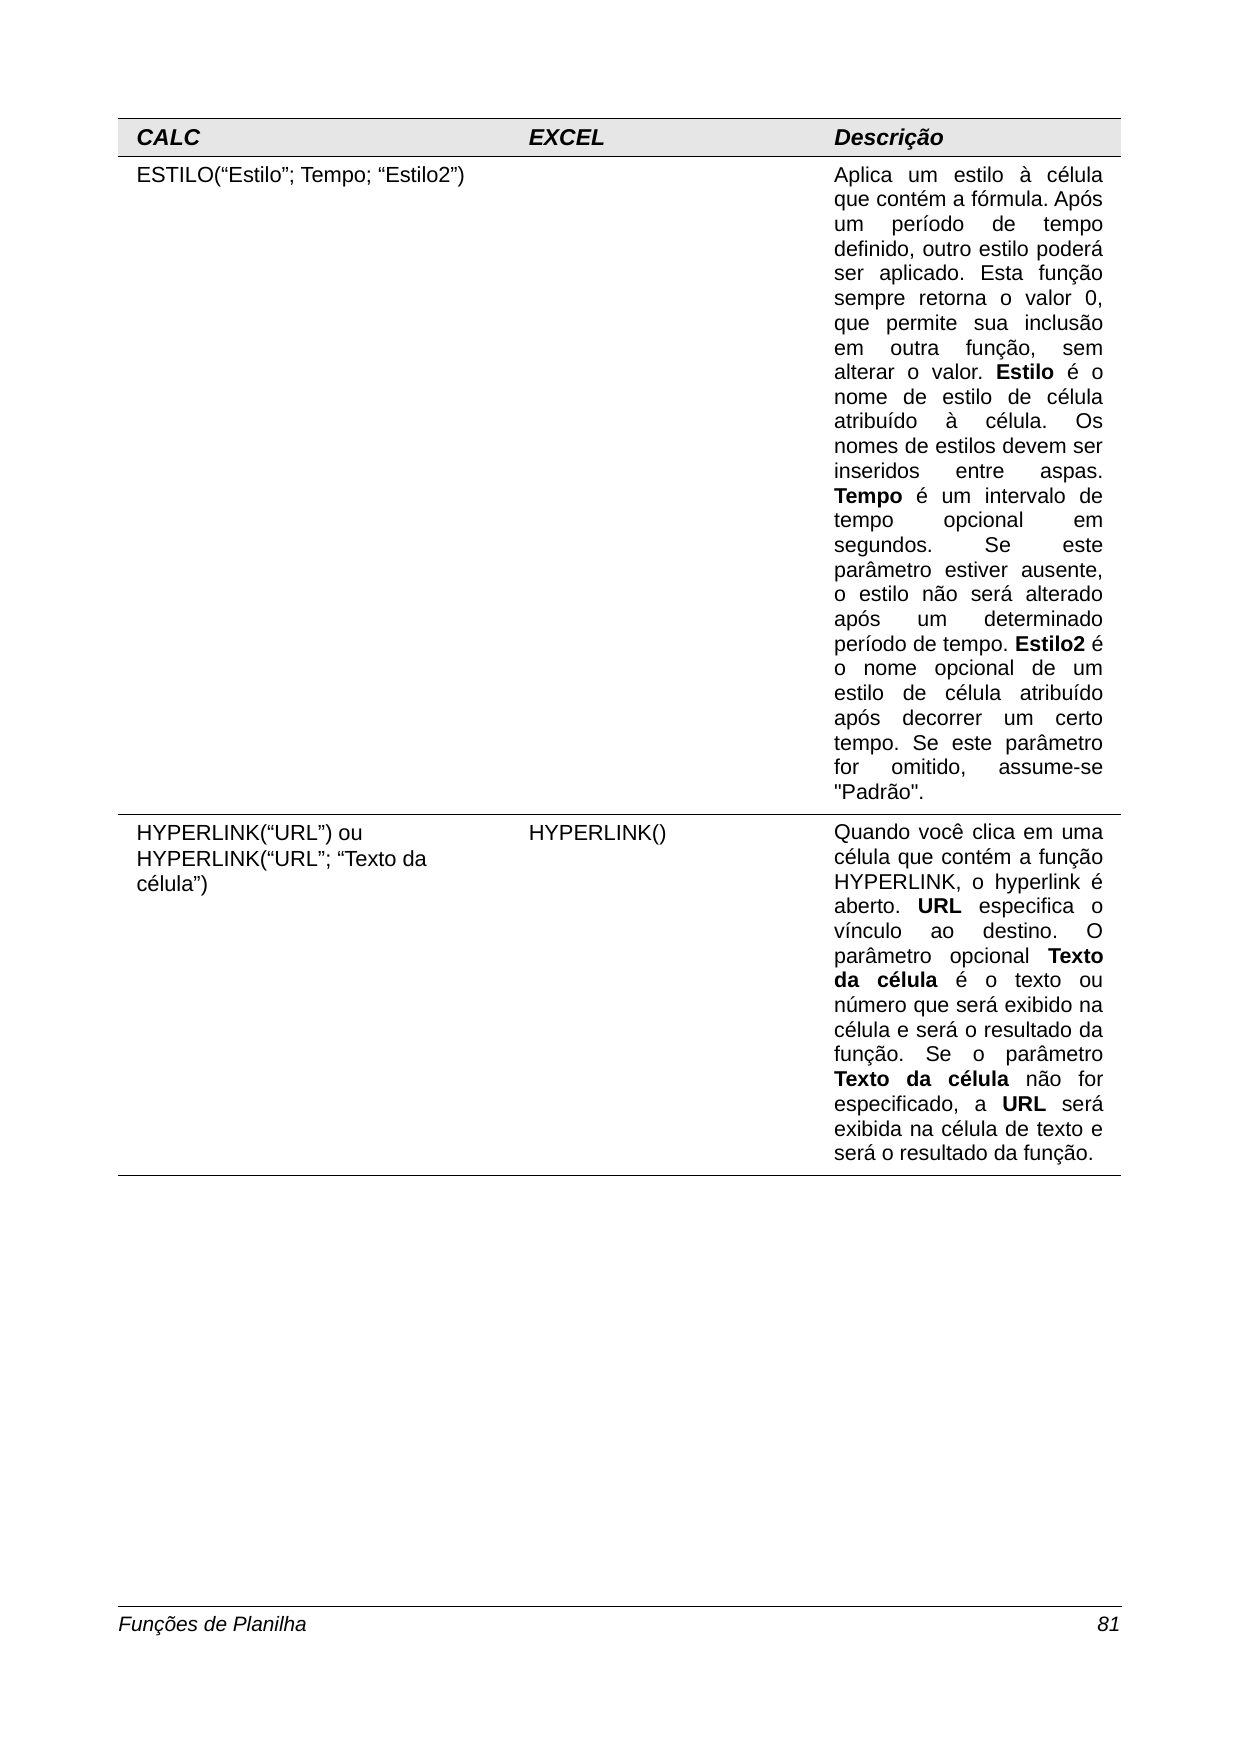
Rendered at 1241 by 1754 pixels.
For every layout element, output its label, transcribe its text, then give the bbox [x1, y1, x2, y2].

table_cell ESTILO(“Estilo”; Tempo; “Estilo2”) [118, 157, 510, 814]
table_cell HYPERLINK(“URL”) ou HYPERLINK(“URL”; “Texto da célula”) [118, 815, 510, 1175]
table_cell Aplica um estilo à célula que contém a fórmula. Após um período de tempo definido, outro estilo poderá ser aplicado. Esta função sempre retorna o valor 0, que permite sua inclusão em outra função, sem alterar o valor. Estilo é o nome de estilo de célula atribuído à célula. Os nomes de estilos devem ser inseridos entre aspas. Tempo é um intervalo de tempo opcional em segundos. Se este parâmetro estiver ausente, o estilo não será alterado após um determinado período de tempo. Estilo2 é o nome opcional de um estilo de célula atribuído após decorrer um certo tempo. Se este parâmetro for omitido, assume-se "Padrão". [816, 157, 1121, 814]
table_cell Quando você clica em uma célula que contém a função HYPERLINK, o hyperlink é aberto. URL especifica o vínculo ao destino. O parâmetro opcional Texto da célula é o texto ou número que será exibido na célula e será o resultado da função. Se o parâmetro Texto da célula não for especificado, a URL será exibida na célula de texto e será o resultado da função. [816, 815, 1121, 1175]
table_header CALC [118, 119, 510, 156]
table_cell [510, 157, 816, 814]
table_header EXCEL [510, 119, 816, 156]
table_cell HYPERLINK() [510, 815, 816, 1175]
table_header Descrição [816, 119, 1121, 156]
